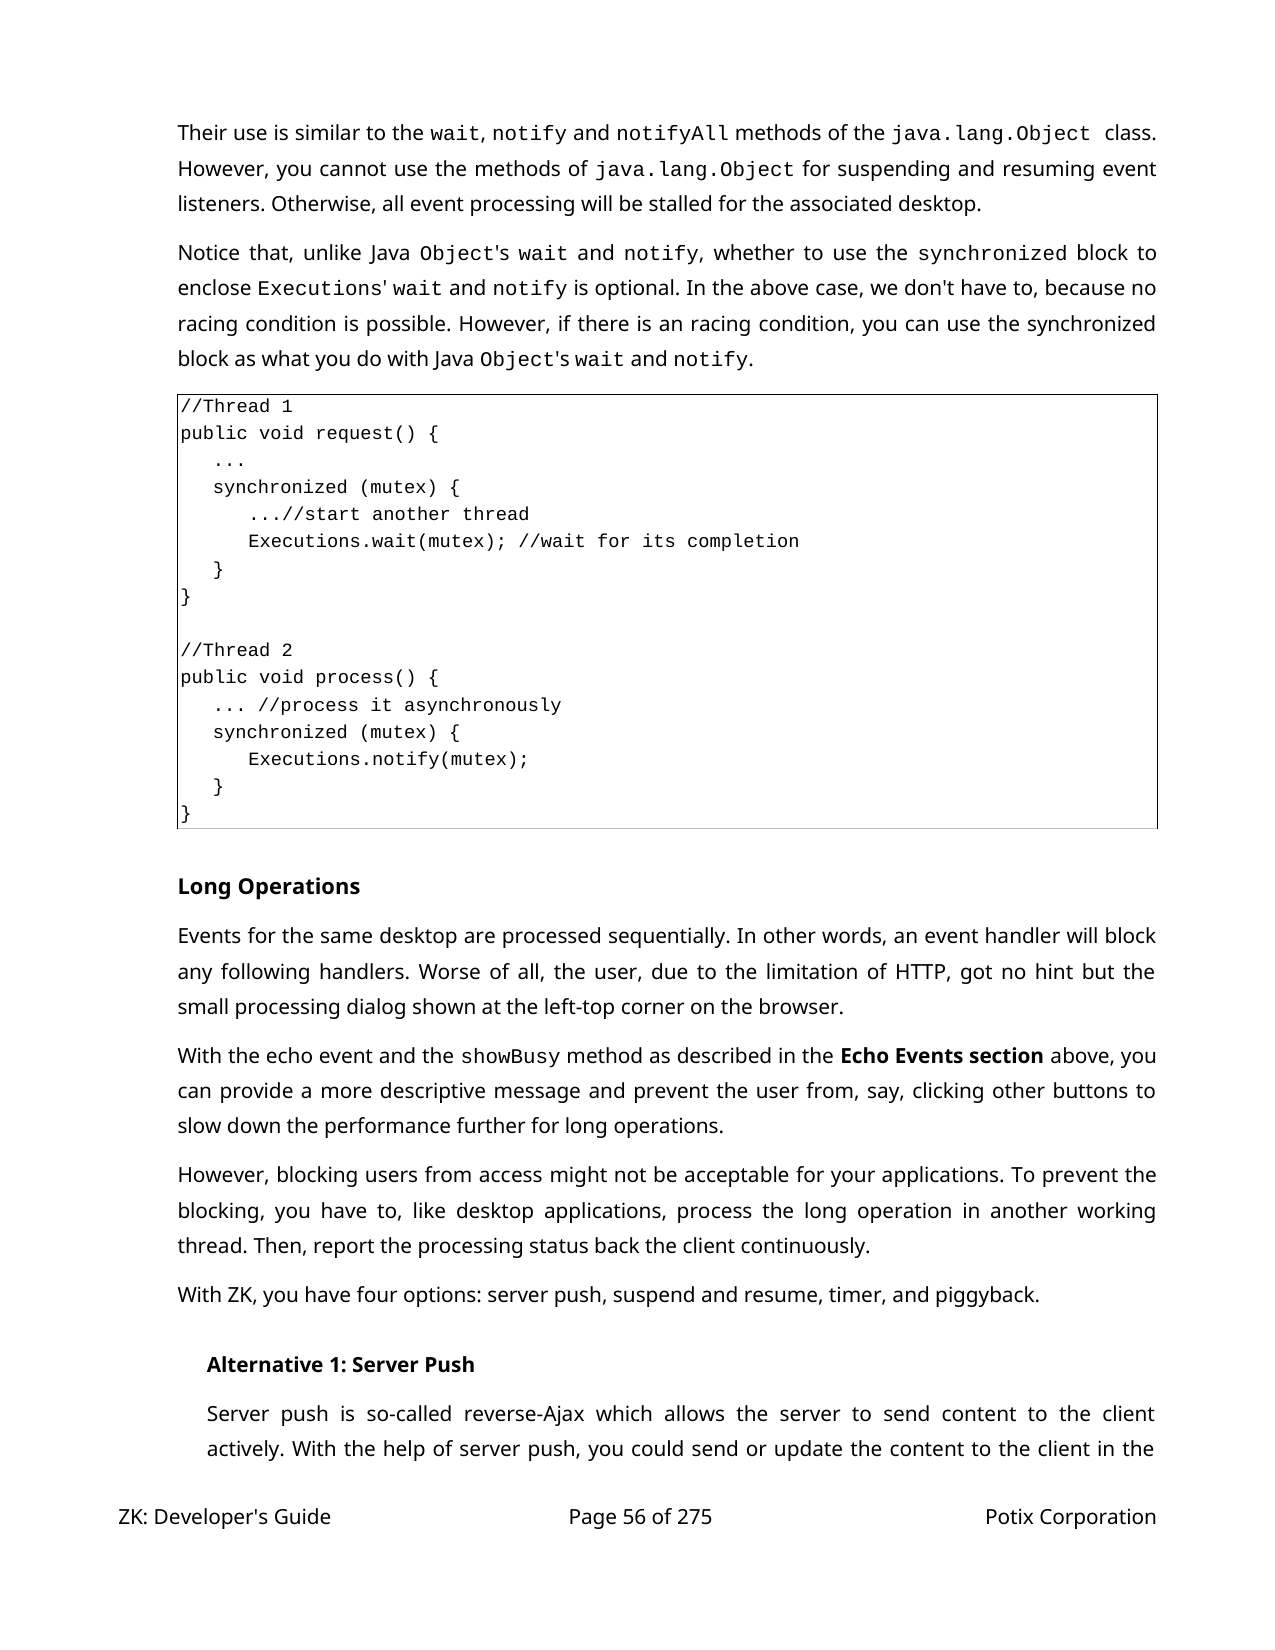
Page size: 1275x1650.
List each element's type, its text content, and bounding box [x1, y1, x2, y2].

text Notice that, unlike Java Object's wait and notify, whether to use the synchronized block to enclose Executions' wait and notify is optional. In the above case, we don't have to, because no racing condition is possible. However, if there is an racing condition, you can use the synchronized block as what you do with Java Object's wait and notify. [177, 238, 1157, 373]
text public void request() { [178, 421, 1157, 445]
text } [178, 774, 1157, 798]
text } [178, 801, 1157, 828]
text public void process() { [178, 665, 1157, 689]
text ...//start another thread [178, 502, 1157, 526]
text Executions.wait(mutex); //wait for its completion [178, 529, 1157, 554]
subtitle Alternative 1: Server Push [207, 1351, 1157, 1379]
text Their use is similar to the wait, notify and notifyAll methods of the java.lang.Object class. However, you cannot use the methods of java.lang.Object for suspending and resuming event listeners. Otherwise, all event processing will be stalled for the associated desktop. [177, 118, 1157, 217]
text Events for the same desktop are processed sequentially. In other words, an event handler will block any following handlers. Worse of all, the user, due to the limitation of HTTP, got no hint but the small processing dialog shown at the left-top corner on the browser. [177, 922, 1157, 1020]
text ... [178, 448, 1157, 472]
text Server push is so-called reverse-Ajax which allows the server to send content to the client actively. With the help of server push, you could send or update the content to the client in the [207, 1399, 1157, 1463]
text However, blocking users from access might not be acceptable for your applications. To prevent the blocking, you have to, like desktop applications, process the long operation in another working thread. Then, report the processing status back the client continuously. [177, 1161, 1157, 1259]
text } [178, 584, 1157, 608]
text } [178, 557, 1157, 581]
text synchronized (mutex) { [178, 720, 1157, 744]
text //Thread 1 [178, 395, 1157, 418]
text Executions.notify(mutex); [178, 747, 1157, 771]
text //Thread 2 [178, 638, 1157, 662]
subtitle Long Operations [177, 871, 1157, 901]
text ... //process it asynchronously [178, 692, 1157, 717]
text With the echo event and the showBusy method as described in the Echo Events section above, you can provide a more descriptive message and prevent the user from, say, clicking other buttons to slow down the performance further for long operations. [177, 1041, 1157, 1140]
text synchronized (mutex) { [178, 475, 1157, 499]
text With ZK, you have four options: server push, suspend and resume, timer, and piggyback. [177, 1280, 1157, 1308]
